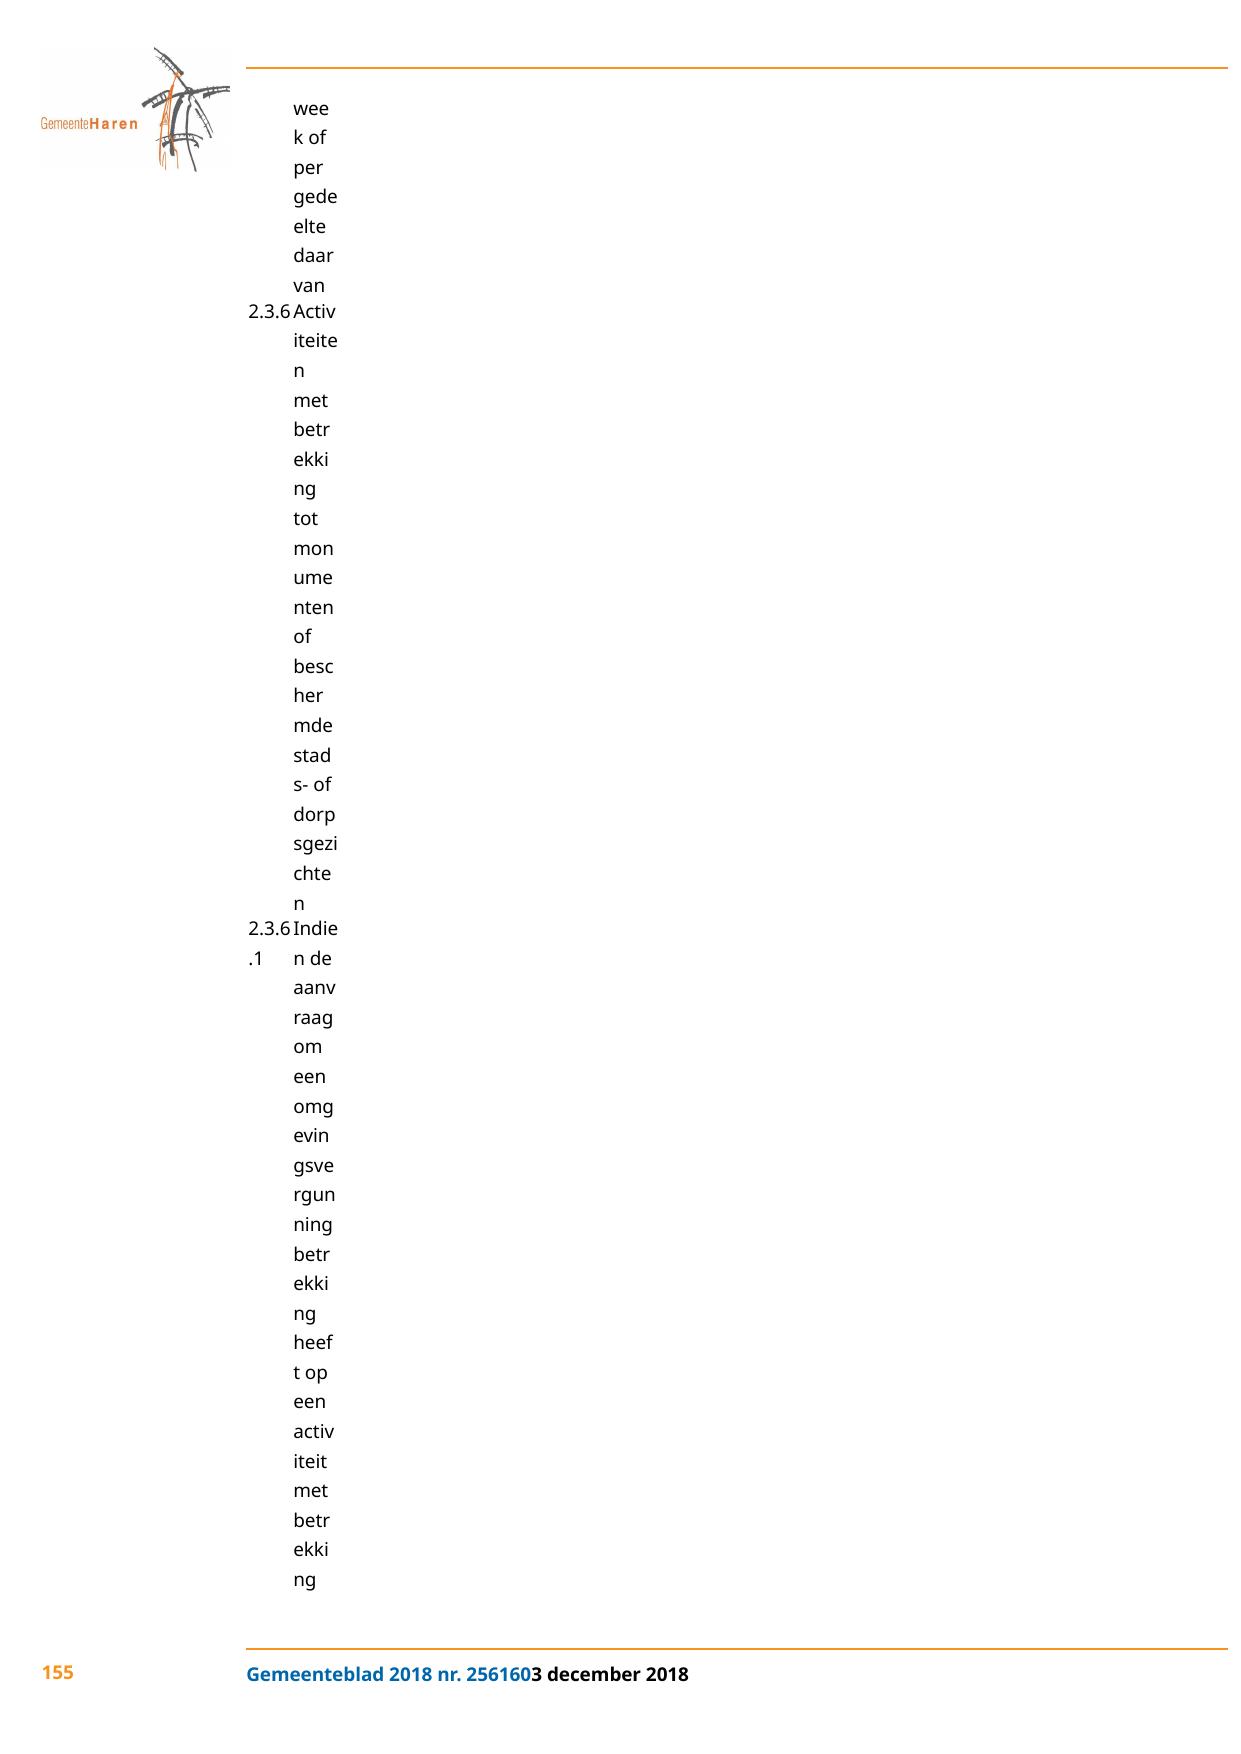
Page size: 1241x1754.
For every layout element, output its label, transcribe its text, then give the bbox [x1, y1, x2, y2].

table_cell [384, 298, 429, 915]
table_cell [384, 95, 429, 298]
picture [41, 47, 231, 172]
table_cell 2.3.6.1 [248, 915, 293, 1592]
table_cell week of per gedeelte daarvan [293, 95, 338, 298]
table_cell [338, 95, 383, 298]
table_cell [338, 298, 383, 915]
table_cell 2.3.6 [248, 298, 293, 915]
table_cell Indien de aanvraag om een omgevingsvergunning betrekking heeft op een activiteit met betrekking [293, 915, 338, 1592]
table_cell Activiteiten met betrekking tot monumenten of beschermde stads- of dorpsgezichten [293, 298, 338, 915]
table_cell [338, 915, 383, 1592]
table_cell [248, 95, 293, 298]
table_cell [384, 915, 429, 1592]
